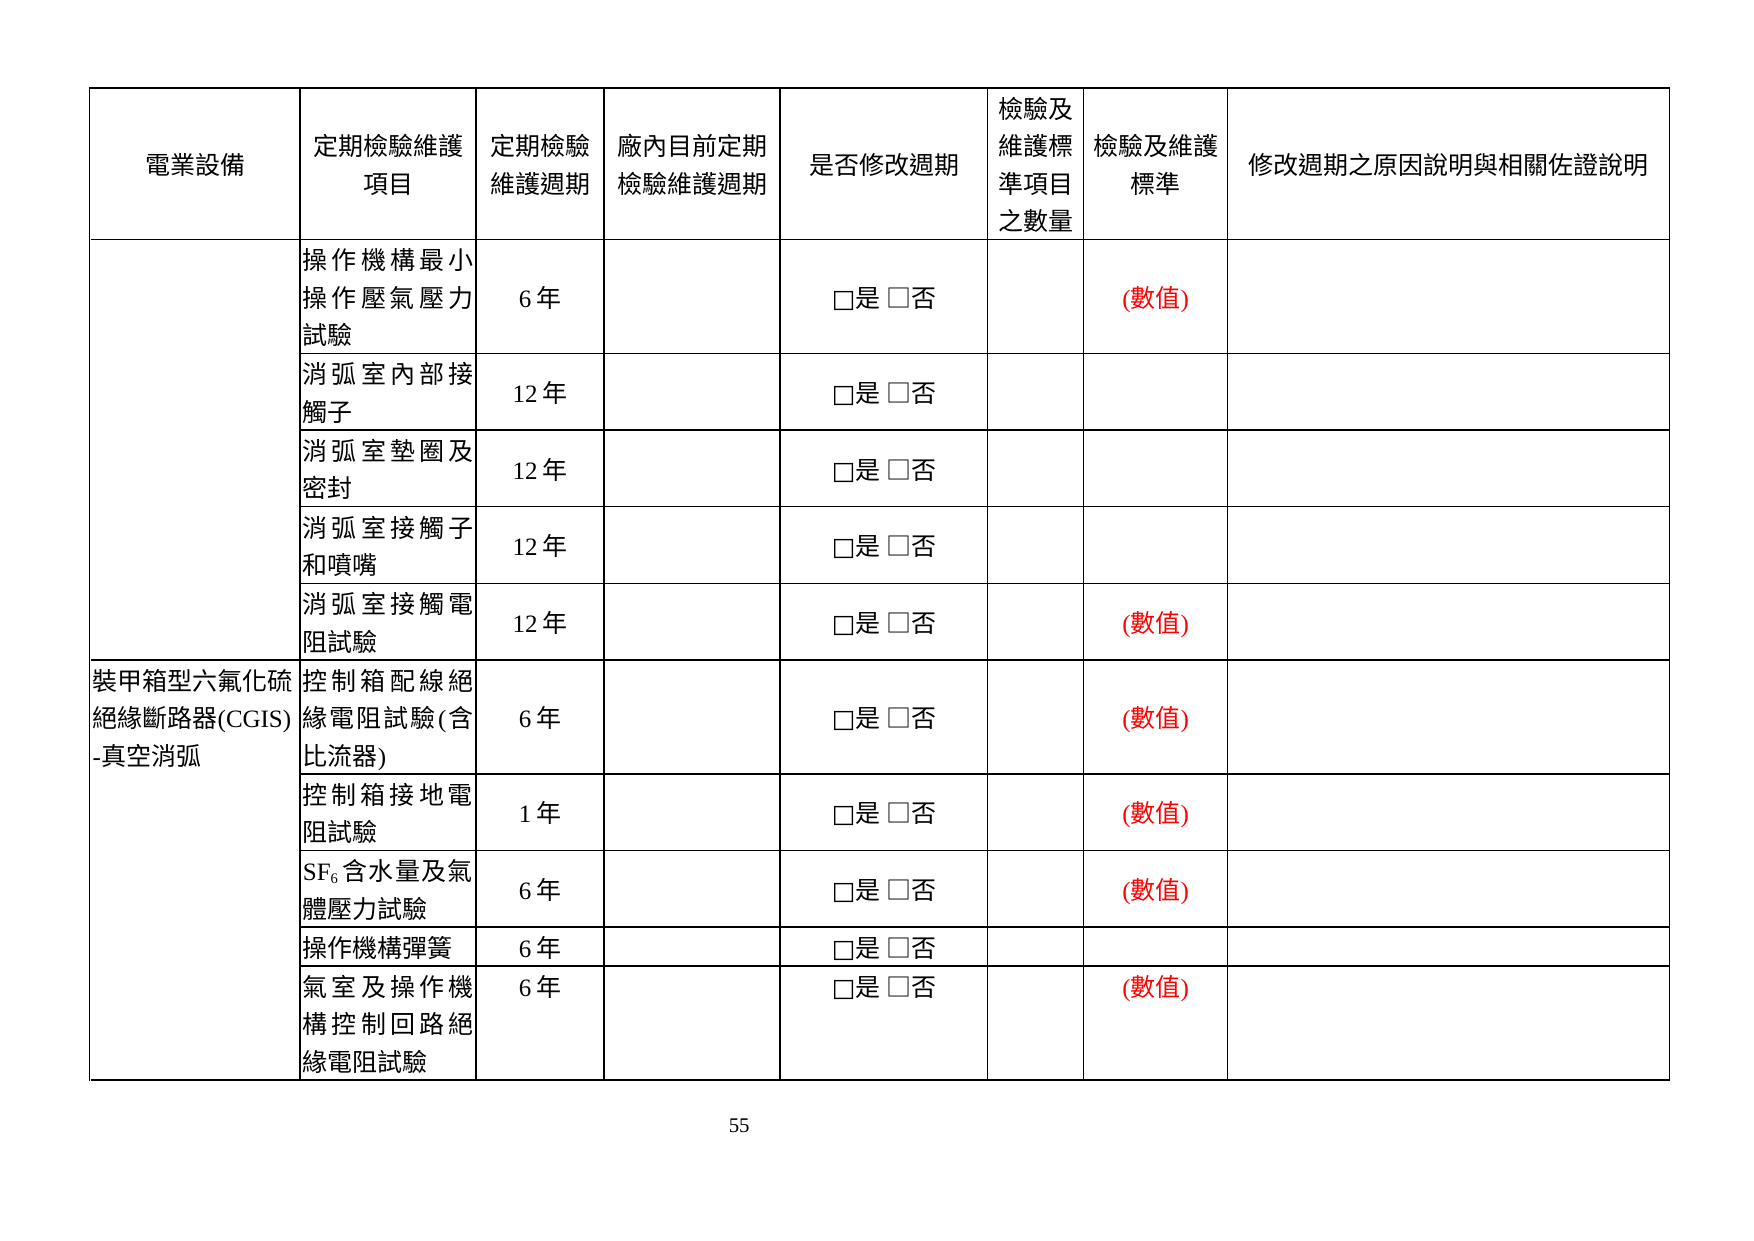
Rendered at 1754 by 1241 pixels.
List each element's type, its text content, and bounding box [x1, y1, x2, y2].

table_cell 消弧室內部接觸子 [301, 354, 475, 429]
table_cell 12年 [477, 584, 603, 659]
table_cell [1228, 928, 1669, 965]
table_cell [605, 240, 779, 353]
table_cell [90, 240, 299, 659]
table_cell [605, 967, 779, 1079]
table_cell □是 □否 [781, 775, 987, 849]
table_header 是否修改週期 [781, 89, 987, 239]
table_cell [605, 431, 779, 506]
table_cell 6年 [477, 240, 603, 353]
table_cell 6年 [477, 928, 603, 965]
table_cell 6年 [477, 661, 603, 773]
table_cell 氣室及操作機構控制回路絕緣電阻試驗 [301, 967, 475, 1079]
table_cell [988, 661, 1083, 773]
table_cell (數值) [1084, 851, 1227, 926]
table_cell [1084, 354, 1227, 429]
table_cell [1228, 584, 1669, 659]
table_header 廠內目前定期檢驗維護週期 [605, 89, 779, 239]
table_header 檢驗及維護標準項目之數量 [988, 89, 1083, 239]
table_cell (數值) [1084, 661, 1227, 773]
table_cell (數值) [1084, 584, 1227, 659]
table_cell [1228, 431, 1669, 506]
table_cell 12年 [477, 507, 603, 582]
table_cell 消弧室接觸電阻試驗 [301, 584, 475, 659]
table_cell [1084, 431, 1227, 506]
table_cell 12年 [477, 354, 603, 429]
table_cell (數值) [1084, 240, 1227, 353]
table_cell [605, 661, 779, 773]
table_cell [988, 431, 1083, 506]
table_cell [988, 775, 1083, 849]
table_cell □是 □否 [781, 584, 987, 659]
table_cell 6年 [477, 851, 603, 926]
table_cell [1228, 354, 1669, 429]
table_cell □是 □否 [781, 354, 987, 429]
table_cell [1228, 661, 1669, 773]
table_cell [988, 928, 1083, 965]
table_cell [1084, 928, 1227, 965]
table_cell [605, 851, 779, 926]
table_cell [988, 507, 1083, 582]
table_cell [1228, 775, 1669, 849]
table_cell [605, 354, 779, 429]
table_cell [1228, 967, 1669, 1079]
table_cell [1228, 851, 1669, 926]
table_cell 消弧室接觸子和噴嘴 [301, 507, 475, 582]
table_cell [1084, 507, 1227, 582]
table_header 電業設備 [90, 89, 299, 239]
table_cell [988, 354, 1083, 429]
table_cell □是 □否 [781, 851, 987, 926]
table_header 檢驗及維護標準 [1084, 89, 1227, 239]
table_cell [1228, 240, 1669, 353]
table_cell 1年 [477, 775, 603, 849]
table_cell □是 □否 [781, 240, 987, 353]
table_cell [605, 507, 779, 582]
table_cell □是 □否 [781, 507, 987, 582]
table_cell [1228, 507, 1669, 582]
table_cell [988, 851, 1083, 926]
table_header 定期檢驗維護項目 [301, 89, 475, 239]
table_cell [605, 928, 779, 965]
table_cell [988, 967, 1083, 1079]
table_cell 操作機構彈簧 [301, 928, 475, 965]
table_cell 12年 [477, 431, 603, 506]
table_cell [988, 240, 1083, 353]
table_cell □是 □否 [781, 928, 987, 965]
table_cell 操作機構最小操作壓氣壓力試驗 [301, 240, 475, 353]
table_cell [988, 584, 1083, 659]
table_cell (數值) [1084, 775, 1227, 849]
table_cell [605, 584, 779, 659]
table_cell 6年 [477, 967, 603, 1079]
table_cell □是 □否 [781, 967, 987, 1079]
table_cell 裝甲箱型六氟化硫絕緣斷路器(CGIS) -真空消弧 [90, 660, 299, 1079]
table_header 定期檢驗維護週期 [477, 89, 603, 239]
table_cell 消弧室墊圈及密封 [301, 431, 475, 506]
table_cell 控制箱配線絕緣電阻試驗(含比流器) [301, 661, 475, 773]
table_cell □是 □否 [781, 431, 987, 506]
table_cell 控制箱接地電阻試驗 [301, 775, 475, 849]
table_cell (數值) [1084, 967, 1227, 1079]
table_cell SF6含水量及氣體壓力試驗 [301, 851, 475, 926]
table_cell □是 □否 [781, 661, 987, 773]
table_header 修改週期之原因說明與相關佐證說明 [1228, 89, 1669, 239]
table_cell [605, 775, 779, 849]
